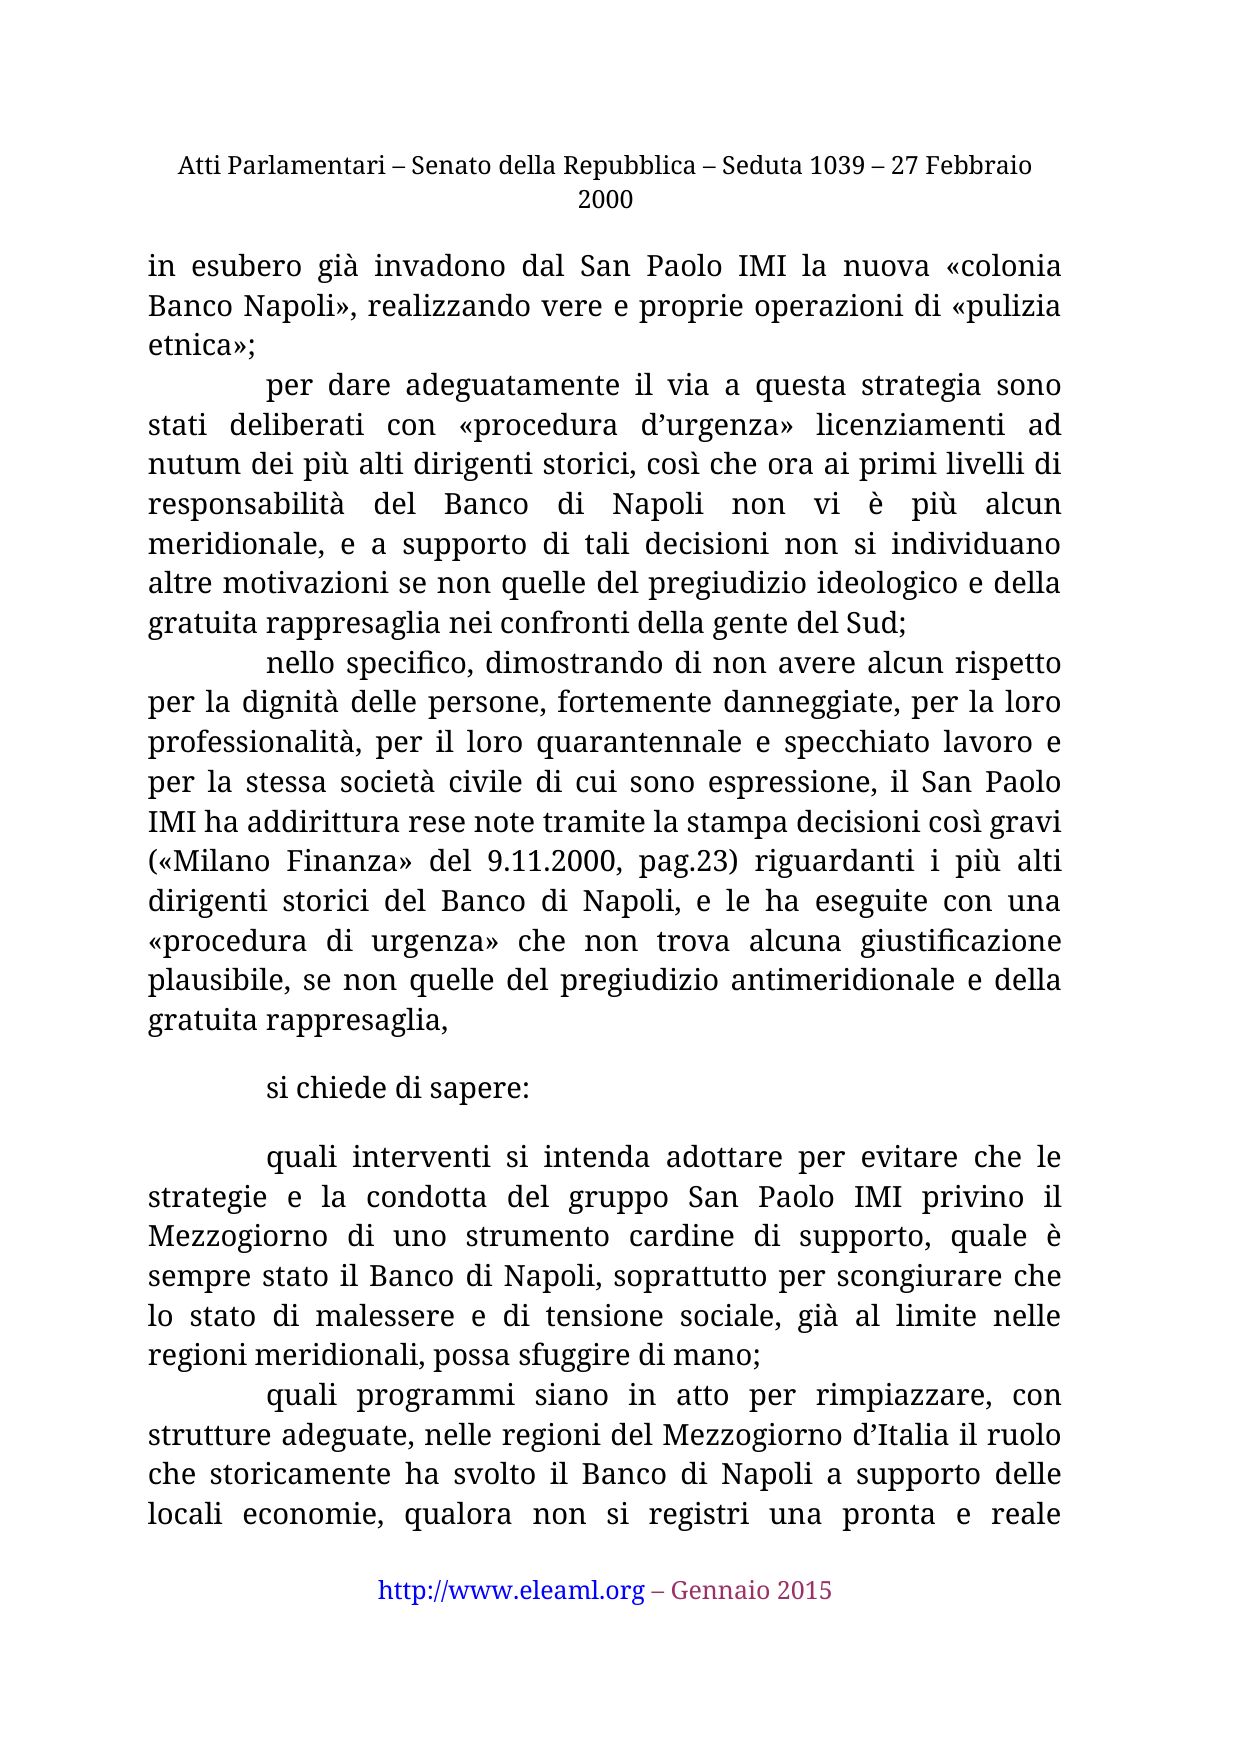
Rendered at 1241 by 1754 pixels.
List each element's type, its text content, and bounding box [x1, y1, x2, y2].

text si chiede di sapere: [148, 1068, 1063, 1107]
text in esubero già invadono dal San Paolo IMI la nuova «colonia Banco Napoli», realizzando vere e proprie operazioni di «pulizia etnica»; [148, 245, 1063, 364]
text nello specifico, dimostrando di non avere alcun rispetto per la dignità delle persone, fortemente danneggiate, per la loro professionalità, per il loro quarantennale e specchiato lavoro e per la stessa società civile di cui sono espressione, il San Paolo IMI ha addirittura rese note tramite la stampa decisioni così gravi («Milano Finanza» del 9.11.2000, pag.23) riguardanti i più alti dirigenti storici del Banco di Napoli, e le ha eseguite con una «procedura di urgenza» che non trova alcuna giustificazione plausibile, se non quelle del pregiudizio antimeridionale e della gratuita rappresaglia, [148, 642, 1063, 1039]
text quali interventi si intenda adottare per evitare che le strategie e la condotta del gruppo San Paolo IMI privino il Mezzogiorno di uno strumento cardine di supporto, quale è sempre stato il Banco di Napoli, soprattutto per scongiurare che lo stato di malessere e di tensione sociale, già al limite nelle regioni meridionali, possa sfuggire di mano; [148, 1136, 1063, 1374]
text quali programmi siano in atto per rimpiazzare, con strutture adeguate, nelle regioni del Mezzogiorno d’Italia il ruolo che storicamente ha svolto il Banco di Napoli a supporto delle locali economie, qualora non si registri una pronta e reale [148, 1374, 1063, 1533]
text per dare adeguatamente il via a questa strategia sono stati deliberati con «procedura d’urgenza» licenziamenti ad nutum dei più alti dirigenti storici, così che ora ai primi livelli di responsabilità del Banco di Napoli non vi è più alcun meridionale, e a supporto di tali decisioni non si individuano altre motivazioni se non quelle del pregiudizio ideologico e della gratuita rappresaglia nei confronti della gente del Sud; [148, 364, 1063, 642]
